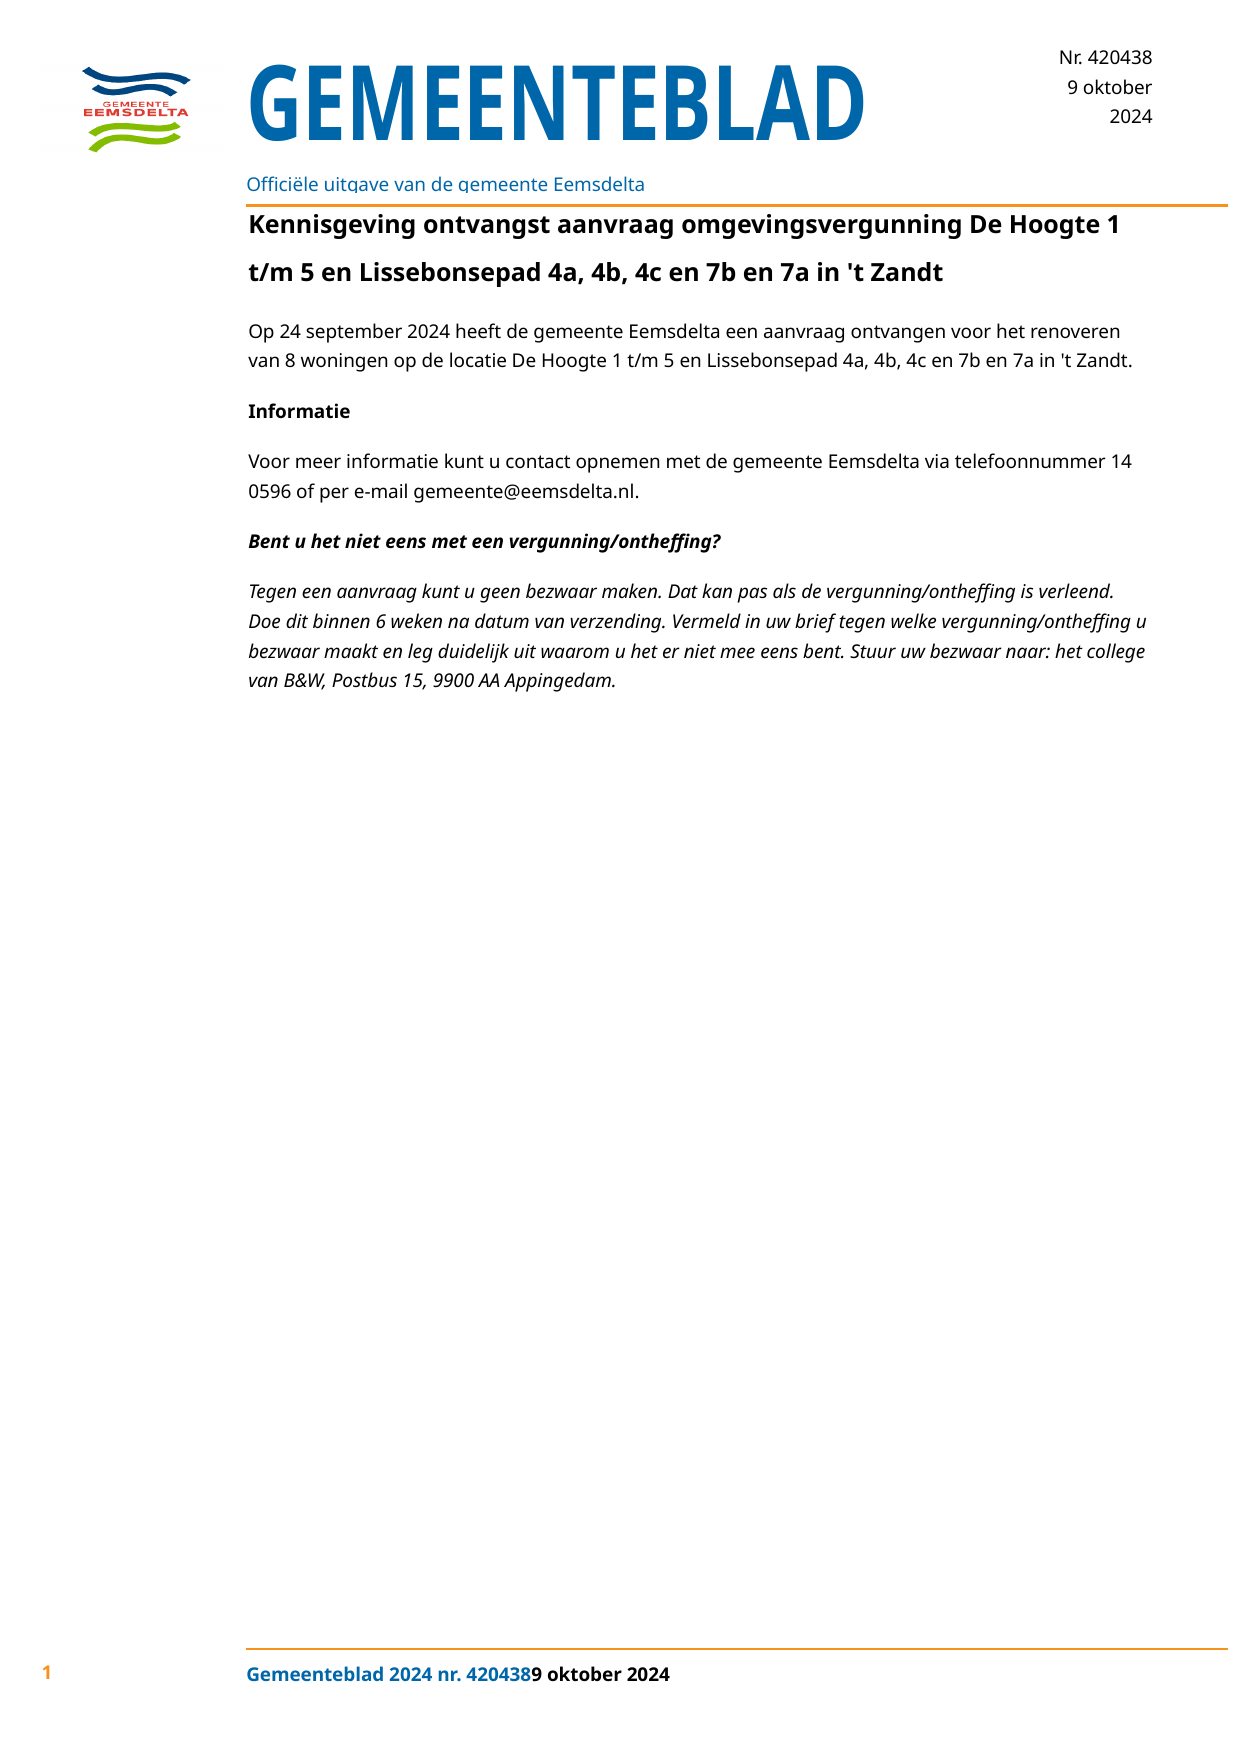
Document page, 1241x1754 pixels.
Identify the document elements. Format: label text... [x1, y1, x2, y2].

text Voor meer informatie kunt u contact opnemen met de gemeente Eemsdelta via telefoonnummer 14 0596 of per e-mail gemeente@eemsdelta.nl. [248, 448, 1152, 504]
text Bent u het niet eens met een vergunning/ontheffing? [248, 528, 1152, 554]
text Kennisgeving ontvangst aanvraag omgevingsvergunning De Hoogte 1 t/m 5 en Lissebonsepad 4a, 4b, 4c en 7b en 7a in 't Zandt [248, 207, 1152, 288]
text Tegen een aanvraag kunt u geen bezwaar maken. Dat kan pas als de vergunning/ontheffing is verleend. Doe dit binnen 6 weken na datum van verzending. Vermeld in uw brief tegen welke vergunning/ontheffing u bezwaar maakt en leg duidelijk uit waarom u het er niet mee eens bent. Stuur uw bezwaar naar: het college van B&W, Postbus 15, 9900 AA Appingedam. [248, 579, 1152, 693]
picture [41, 47, 231, 172]
text Informatie [248, 398, 1152, 424]
text Op 24 september 2024 heeft de gemeente Eemsdelta een aanvraag ontvangen voor het renoveren van 8 woningen op de locatie De Hoogte 1 t/m 5 en Lissebonsepad 4a, 4b, 4c en 7b en 7a in 't Zandt. [248, 318, 1152, 373]
